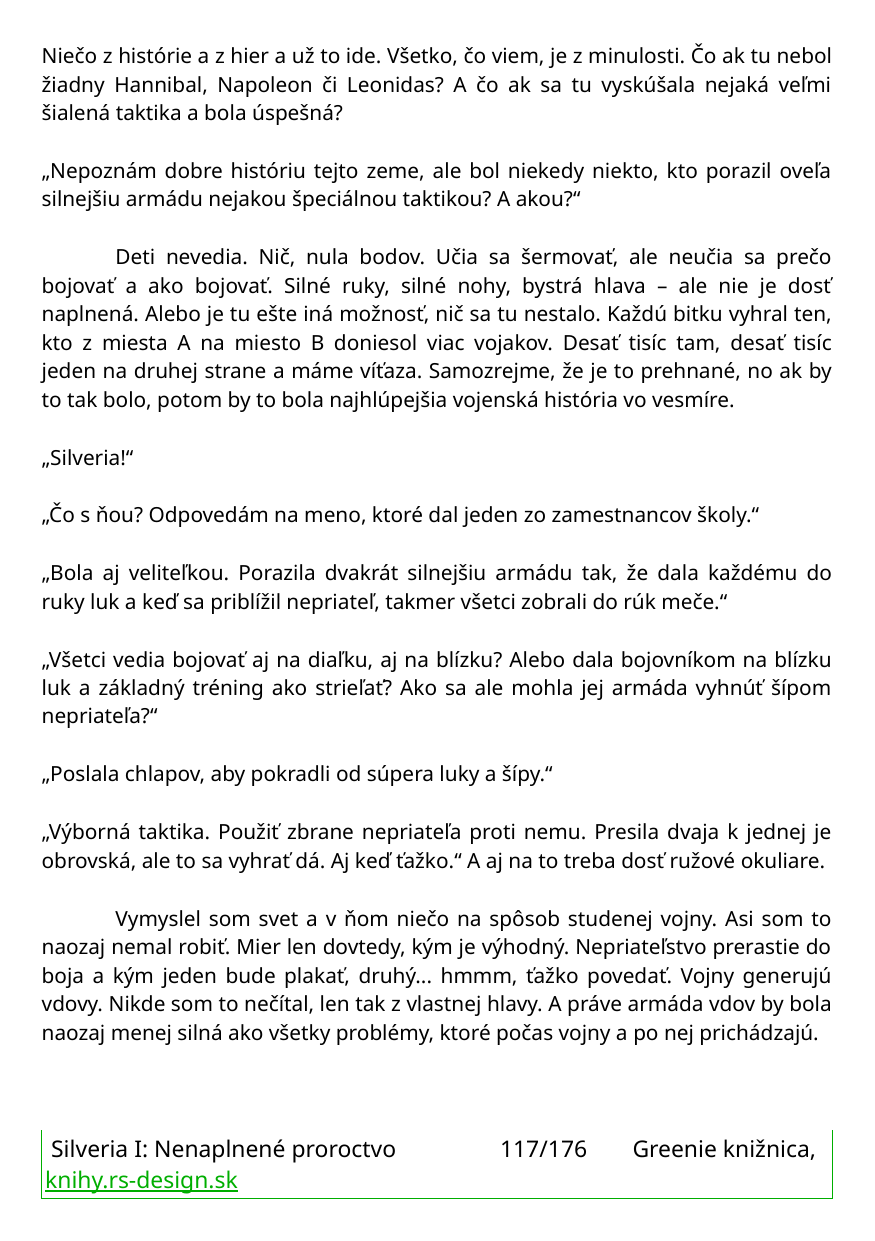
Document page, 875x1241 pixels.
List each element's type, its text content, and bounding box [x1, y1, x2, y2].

text „Silveria!“ [41, 443, 833, 471]
text Vymyslel som svet a v ňom niečo na spôsob studenej vojny. Asi som to naozaj nemal robiť. Mier len dovtedy, kým je výhodný. Nepriateľstvo prerastie do boja a kým jeden bude plakať, druhý... hmmm, ťažko povedať. Vojny generujú vdovy. Nikde som to nečítal, len tak z vlastnej hlavy. A práve armáda vdov by bola naozaj menej silná ako všetky problémy, ktoré počas vojny a po nej prichádzajú. [41, 904, 833, 1046]
text „Všetci vedia bojovať aj na diaľku, aj na blízku? Alebo dala bojovníkom na blízku luk a základný tréning ako strieľať? Ako sa ale mohla jej armáda vyhnúť šípom nepriateľa?“ [41, 645, 833, 730]
text „Poslala chlapov, aby pokradli od súpera luky a šípy.“ [41, 759, 833, 788]
text „Čo s ňou? Odpovedám na meno, ktoré dal jeden zo zamestnancov školy.“ [41, 501, 833, 529]
text „Nepoznám dobre históriu tejto zeme, ale bol niekedy niekto, kto porazil oveľa silnejšiu armádu nejakou špeciálnou taktikou? A akou?“ [41, 156, 833, 213]
text Niečo z histórie a z hier a už to ide. Všetko, čo viem, je z minulosti. Čo ak tu nebol žiadny Hannibal, Napoleon či Leonidas? A čo ak sa tu vyskúšala nejaká veľmi šialená taktika a bola úspešná? [41, 41, 833, 127]
text Deti nevedia. Nič, nula bodov. Učia sa šermovať, ale neučia sa prečo bojovať a ako bojovať. Silné ruky, silné nohy, bystrá hlava – ale nie je dosť naplnená. Alebo je tu ešte iná možnosť, nič sa tu nestalo. Každú bitku vyhral ten, kto z miesta A na miesto B doniesol viac vojakov. Desať tisíc tam, desať tisíc jeden na druhej strane a máme víťaza. Samozrejme, že je to prehnané, no ak by to tak bolo, potom by to bola najhlúpejšia vojenská história vo vesmíre. [41, 242, 833, 413]
text „Výborná taktika. Použiť zbrane nepriateľa proti nemu. Presila dvaja k jednej je obrovská, ale to sa vyhrať dá. Aj keď ťažko.“ A aj na to treba dosť ružové okuliare. [41, 817, 833, 874]
text „Bola aj veliteľkou. Porazila dvakrát silnejšiu armádu tak, že dala každému do ruky luk a keď sa priblížil nepriateľ, takmer všetci zobrali do rúk meče.“ [41, 558, 833, 615]
